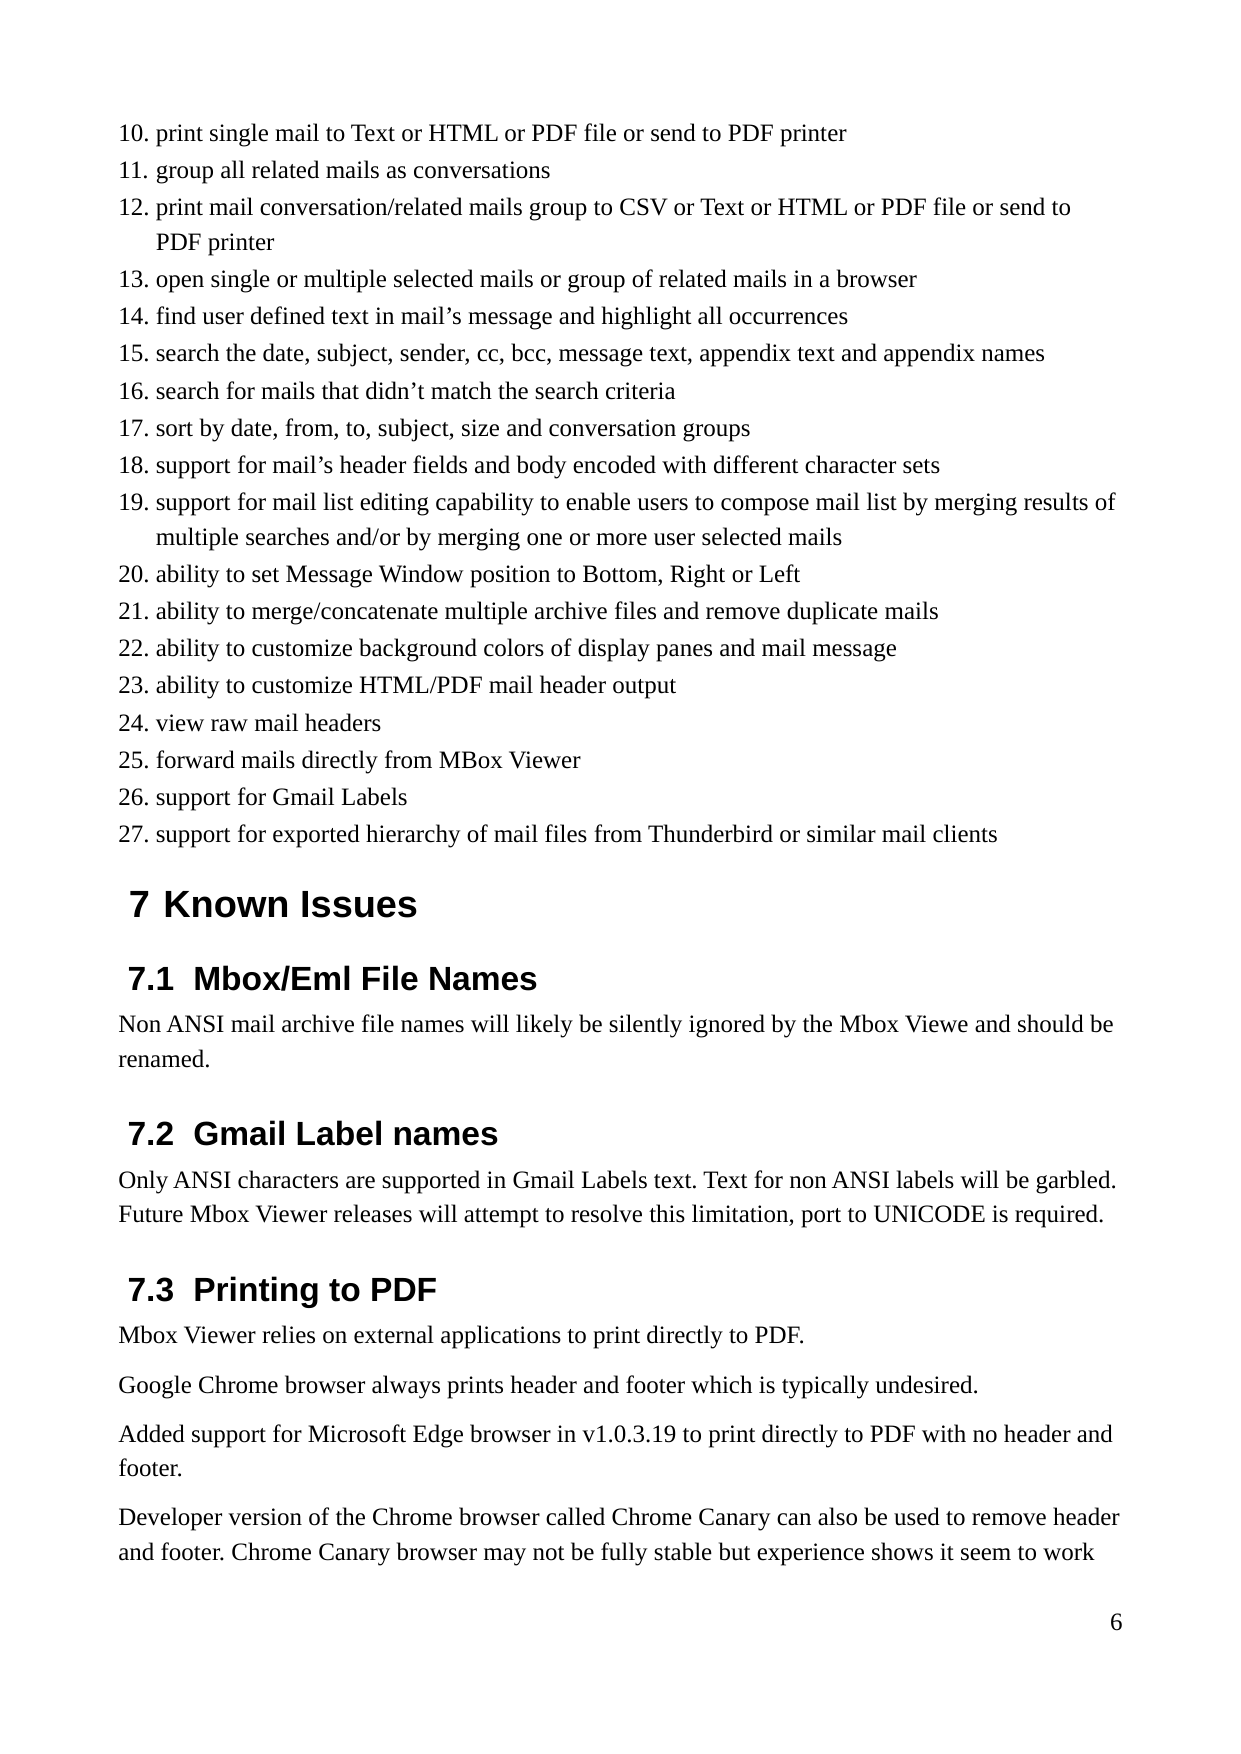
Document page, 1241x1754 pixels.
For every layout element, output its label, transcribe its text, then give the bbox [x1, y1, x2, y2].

list search the date, subject, sender, cc, bcc, message text, appendix text and appendix names [118, 338, 1122, 367]
list open single or multiple selected mails or group of related mails in a browser [118, 264, 1122, 293]
list find user defined text in mail’s message and highlight all occurrences [118, 301, 1122, 330]
text Only ANSI characters are supported in Gmail Labels text. Text for non ANSI labels will be garbled. Future Mbox Viewer releases will attempt to resolve this limitation, port to UNICODE is required. [118, 1165, 1122, 1228]
text Google Chrome browser always prints header and footer which is typically undesired. [118, 1370, 1122, 1398]
list ability to customize background colors of display panes and mail message [118, 633, 1122, 662]
list support for mail’s header fields and body encoded with different character sets [118, 450, 1122, 479]
text Non ANSI mail archive file names will likely be silently ignored by the Mbox Viewe and should be renamed. [118, 1009, 1122, 1073]
list group all related mails as conversations [118, 155, 1122, 184]
list search for mails that didn’t match the search criteria [118, 376, 1122, 404]
list view raw mail headers [118, 708, 1122, 736]
subtitle Printing to PDF [118, 1269, 1122, 1308]
list ability to merge/concatenate multiple archive files and remove duplicate mails [118, 596, 1122, 625]
list forward mails directly from MBox Viewer [118, 745, 1122, 774]
list support for exported hierarchy of mail files from Thunderbird or similar mail clients [118, 819, 1122, 848]
list ability to customize HTML/PDF mail header output [118, 671, 1122, 699]
subtitle Known Issues [118, 881, 1122, 925]
text Added support for Microsoft Edge browser in v1.0.3.19 to print directly to PDF with no header and footer. [118, 1419, 1122, 1482]
list ability to set Message Window position to Bottom, Right or Left [118, 559, 1122, 588]
text Developer version of the Chrome browser called Chrome Canary can also be used to remove header and footer. Chrome Canary browser may not be fully stable but experience shows it seem to work [118, 1502, 1122, 1566]
list support for mail list editing capability to enable users to compose mail list by merging results of multiple searches and/or by merging one or more user selected mails [118, 487, 1122, 551]
list sort by date, from, to, subject, size and conversation groups [118, 413, 1122, 442]
list print single mail to Text or HTML or PDF file or send to PDF printer [118, 118, 1122, 147]
list print mail conversation/related mails group to CSV or Text or HTML or PDF file or send to PDF printer [118, 192, 1122, 256]
subtitle Mbox/Eml File Names [118, 958, 1122, 997]
text Mbox Viewer relies on external applications to print directly to PDF. [118, 1321, 1122, 1349]
subtitle Gmail Label names [118, 1114, 1122, 1153]
list support for Gmail Labels [118, 782, 1122, 811]
